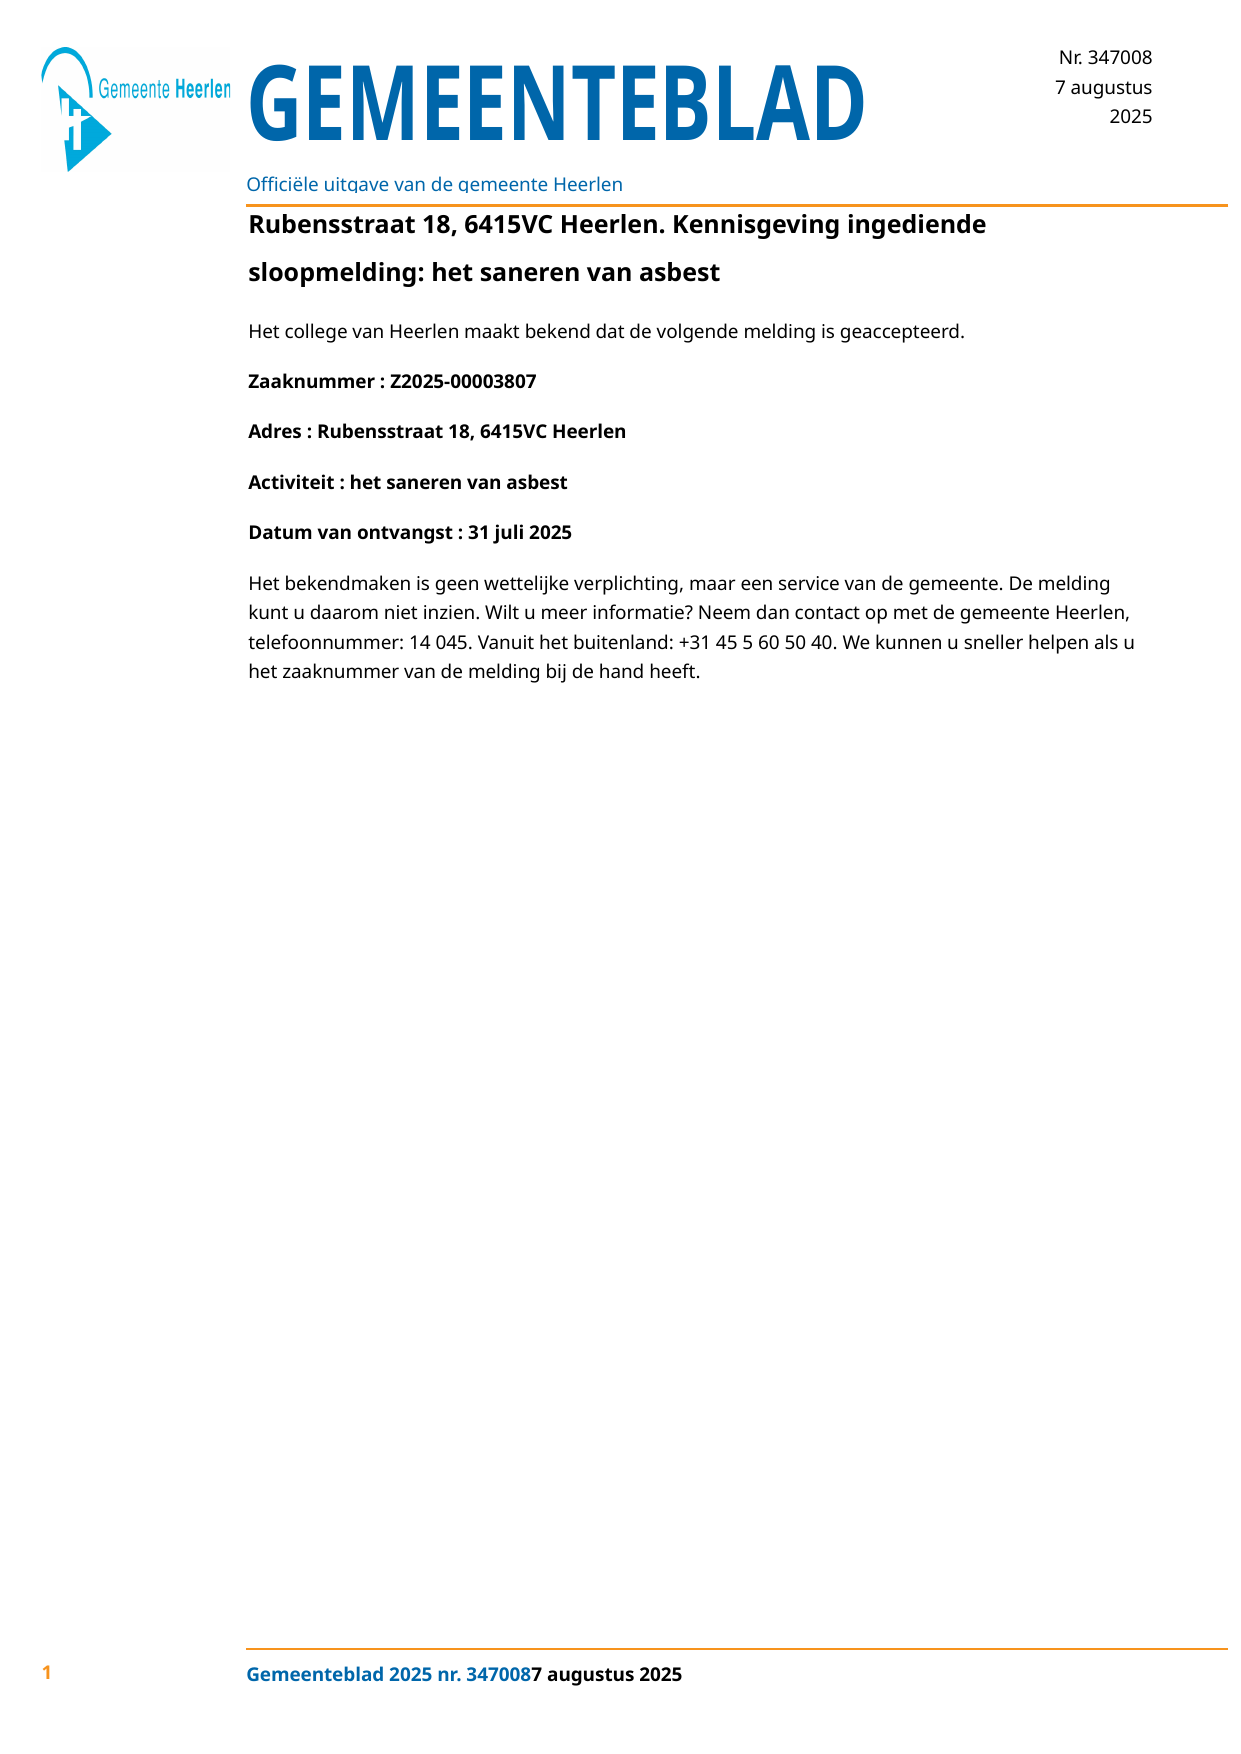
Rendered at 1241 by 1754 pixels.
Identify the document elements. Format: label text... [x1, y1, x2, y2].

text Datum van ontvangst : 31 juli 2025 [248, 519, 1152, 545]
text Rubensstraat 18, 6415VC Heerlen. Kennisgeving ingediende sloopmelding: het saneren van asbest [248, 207, 1152, 288]
text Adres : Rubensstraat 18, 6415VC Heerlen [248, 419, 1152, 444]
text Het bekendmaken is geen wettelijke verplichting, maar een service van de gemeente. De melding kunt u daarom niet inzien. Wilt u meer informatie? Neem dan contact op met de gemeente Heerlen, telefoonnummer: 14 045. Vanuit het buitenland: +31 45 5 60 50 40. We kunnen u sneller helpen als u het zaaknummer van de melding bij de hand heeft. [248, 570, 1152, 684]
text Activiteit : het saneren van asbest [248, 469, 1152, 495]
text Zaaknummer : Z2025-00003807 [248, 368, 1152, 394]
picture [41, 47, 231, 172]
text Het college van Heerlen maakt bekend dat de volgende melding is geaccepteerd. [248, 318, 1152, 344]
picture [41, 47, 59, 70]
